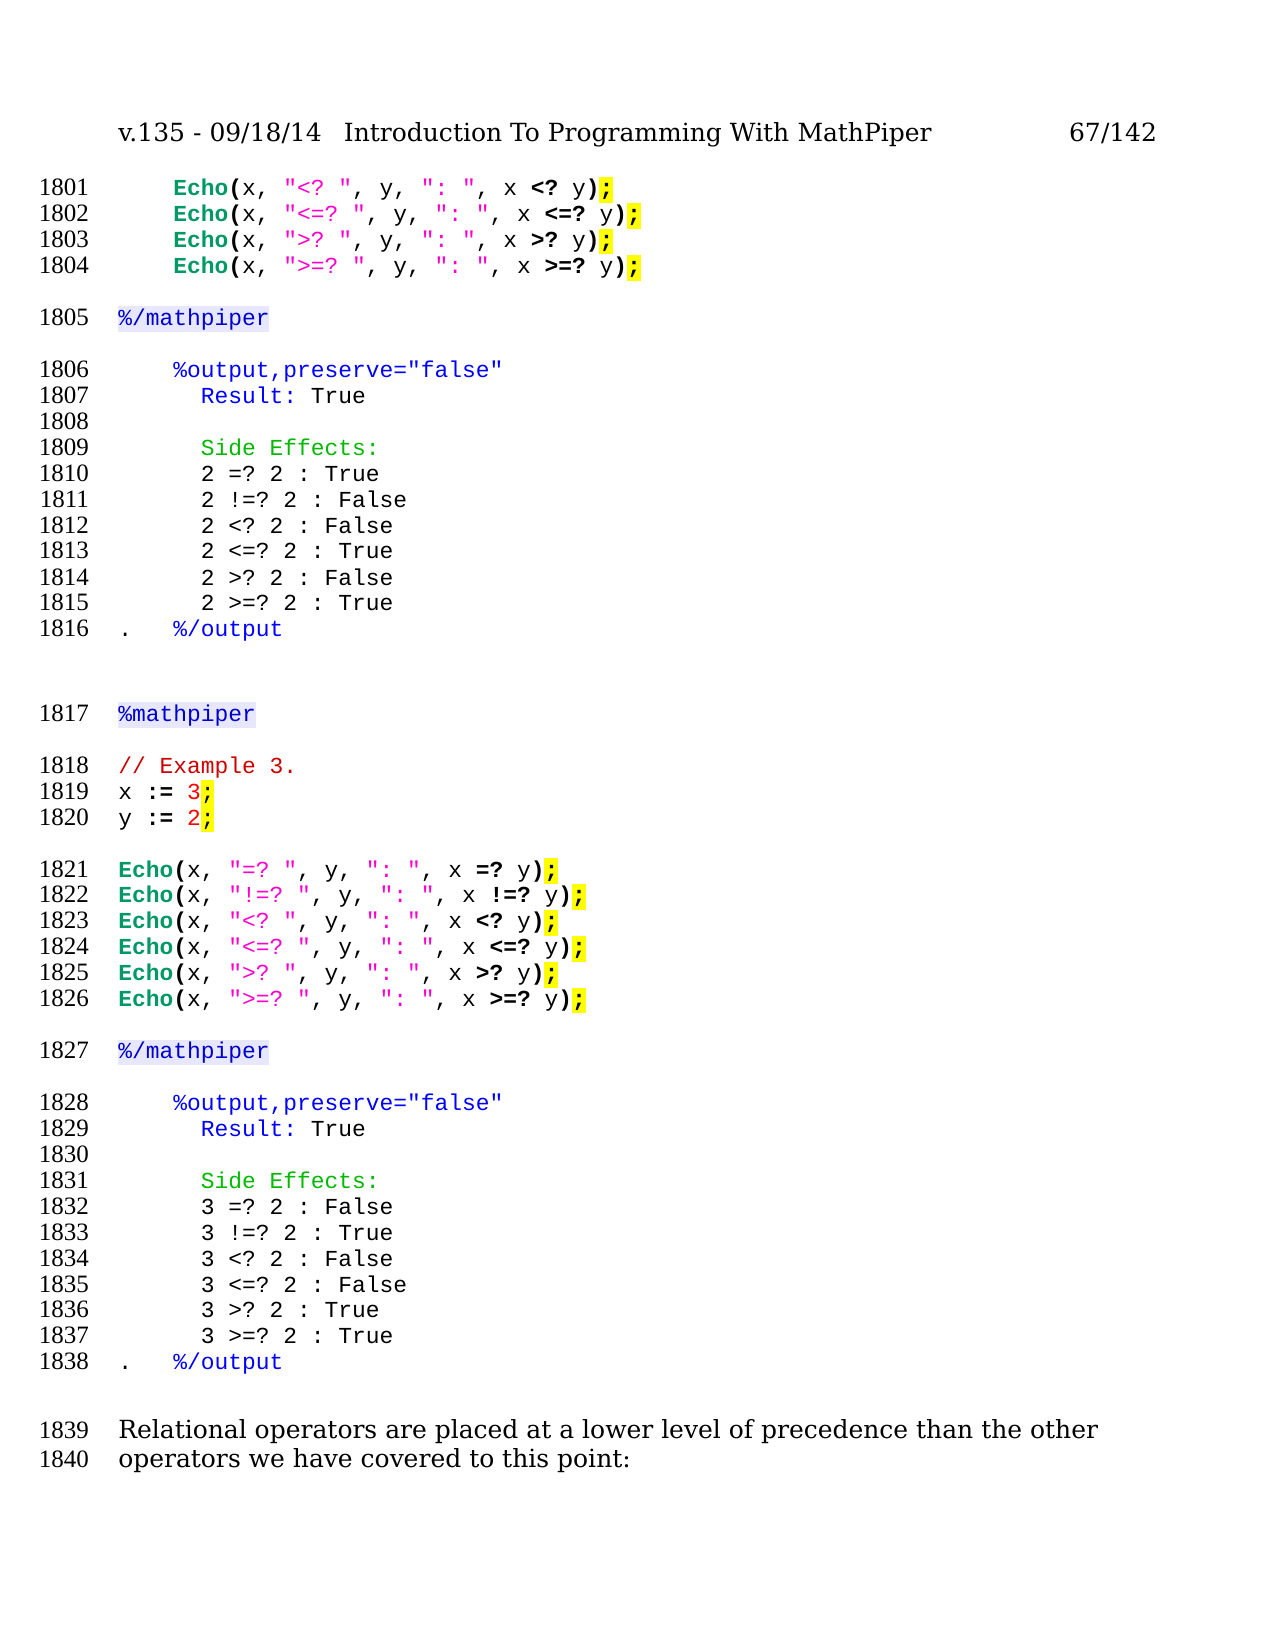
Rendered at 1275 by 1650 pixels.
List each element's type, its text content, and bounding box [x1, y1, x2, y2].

text %/mathpiper [118, 1039, 1157, 1065]
text x := 3; [118, 780, 1157, 806]
text 3 >=? 2 : True [118, 1325, 1157, 1351]
text Echo(x, "<=? ", y, ": ", x <=? y); [118, 936, 1157, 962]
text 3 =? 2 : False [118, 1195, 1157, 1221]
text 2 =? 2 : True [118, 462, 1157, 488]
text Echo(x, "<? ", y, ": ", x <? y); [118, 177, 1157, 203]
text // Example 3. [118, 754, 1157, 780]
text %output,preserve="false" [118, 358, 1157, 384]
text 2 <? 2 : False [118, 514, 1157, 540]
text %output,preserve="false" [118, 1091, 1157, 1117]
text Side Effects: [118, 436, 1157, 462]
text Echo(x, "<=? ", y, ": ", x <=? y); [118, 203, 1157, 229]
text Echo(x, ">? ", y, ": ", x >? y); [118, 229, 1157, 254]
text Echo(x, "!=? ", y, ": ", x !=? y); [118, 884, 1157, 910]
text Side Effects: [118, 1169, 1157, 1195]
text 2 >=? 2 : True [118, 592, 1157, 618]
text . %/output [118, 1351, 1157, 1377]
text Echo(x, "=? ", y, ": ", x =? y); [118, 858, 1157, 884]
text 3 >? 2 : True [118, 1299, 1157, 1325]
text %mathpiper [118, 702, 1157, 728]
text y := 2; [118, 806, 1157, 832]
text Echo(x, ">=? ", y, ": ", x >=? y); [118, 988, 1157, 1013]
text 2 >? 2 : False [118, 566, 1157, 592]
text 2 <=? 2 : True [118, 540, 1157, 566]
text Result: True [118, 1117, 1157, 1143]
text Relational operators are placed at a lower level of precedence than the other operators we have covered to this point: [118, 1415, 1157, 1473]
text 3 !=? 2 : True [118, 1221, 1157, 1247]
text . %/output [118, 618, 1157, 644]
text %/mathpiper [118, 306, 1157, 332]
text Result: True [118, 384, 1157, 410]
text 3 <? 2 : False [118, 1247, 1157, 1273]
text Echo(x, "<? ", y, ": ", x <? y); [118, 910, 1157, 936]
text Echo(x, ">=? ", y, ": ", x >=? y); [118, 254, 1157, 281]
text 3 <=? 2 : False [118, 1273, 1157, 1299]
text 2 !=? 2 : False [118, 488, 1157, 514]
text Echo(x, ">? ", y, ": ", x >? y); [118, 962, 1157, 988]
